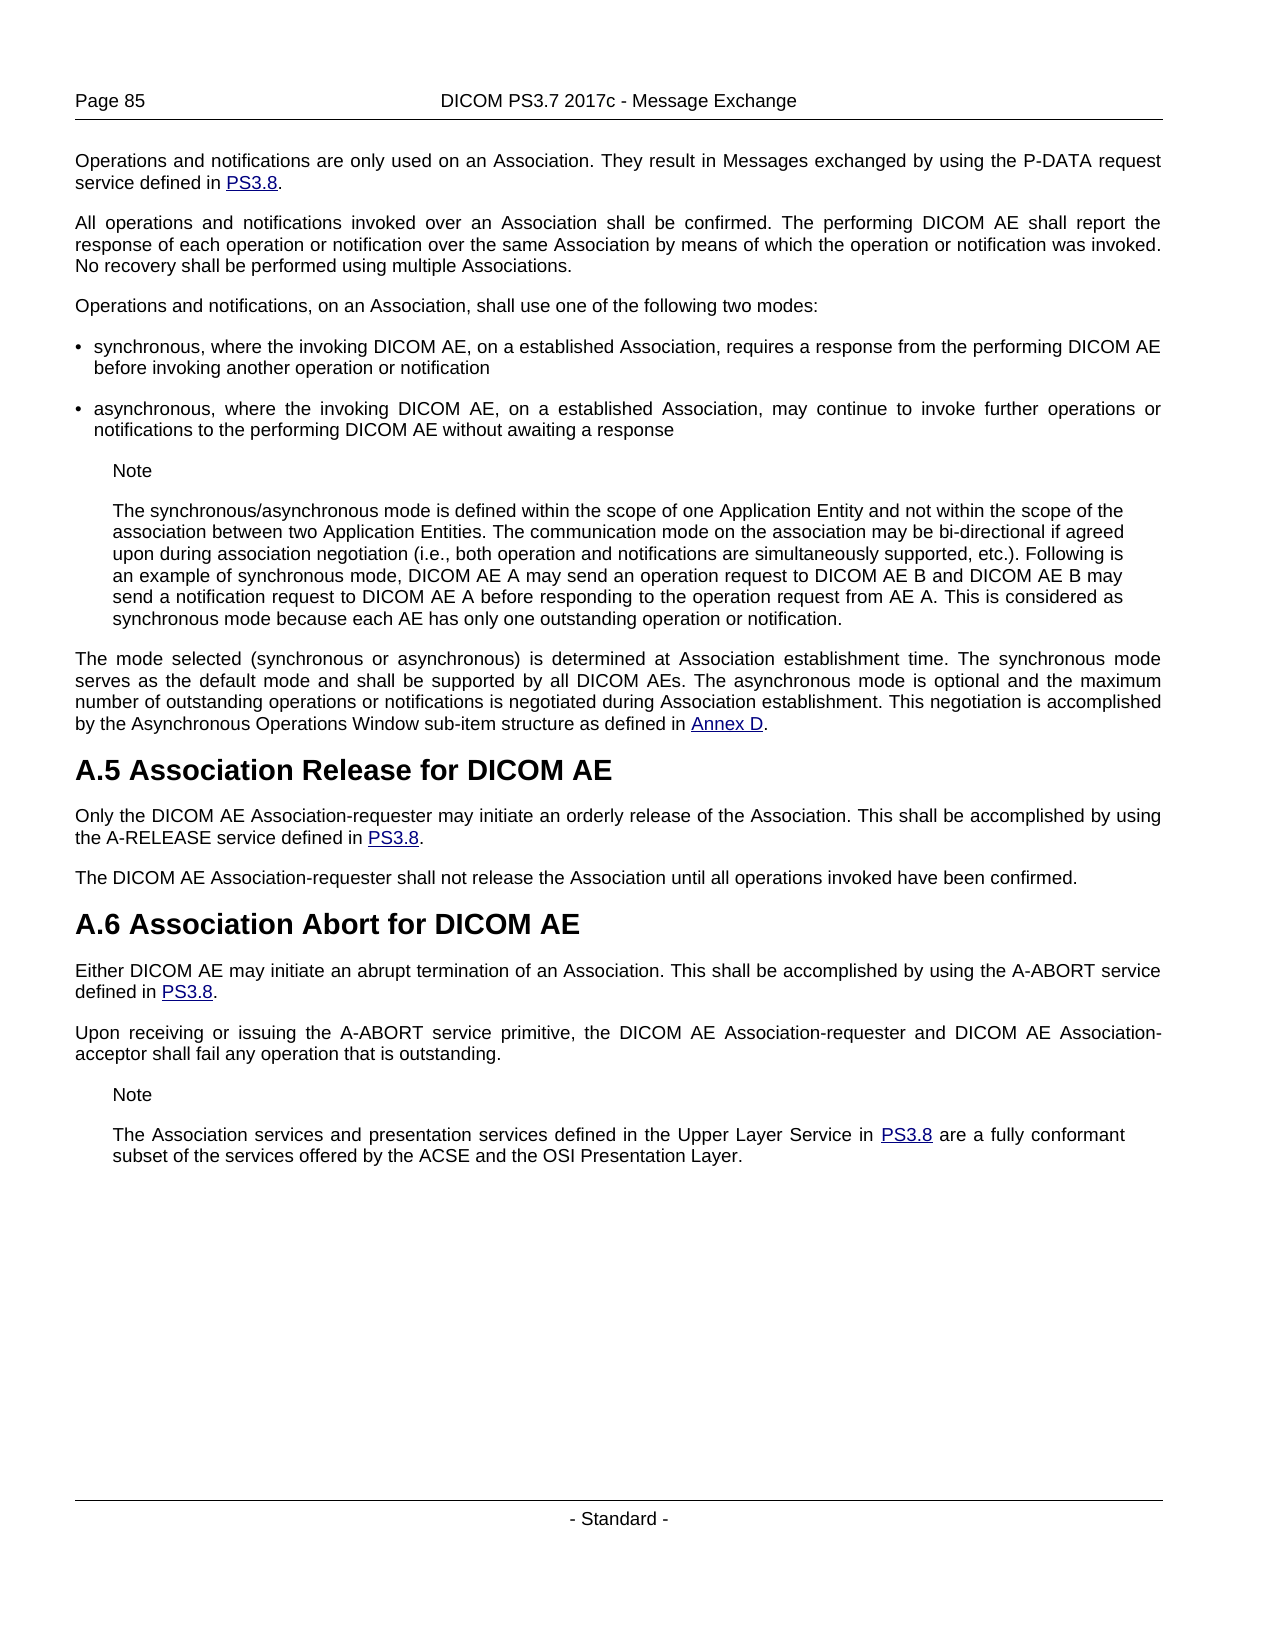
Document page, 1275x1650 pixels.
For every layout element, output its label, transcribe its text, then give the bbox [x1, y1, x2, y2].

text Only the DICOM AE Association-requester may initiate an orderly release of the Association. This shall be accomplished by using the A-RELEASE service defined in PS3.8. [75, 805, 1162, 848]
text The mode selected (synchronous or asynchronous) is determined at Association establishment time. The synchronous mode serves as the default mode and shall be supported by all DICOM AEs. The asynchronous mode is optional and the maximum number of outstanding operations or notifications is negotiated during Association establishment. This negotiation is accomplished by the Asynchronous Operations Window sub-item structure as defined in Annex D. [75, 648, 1162, 734]
text All operations and notifications invoked over an Association shall be confirmed. The performing DICOM AE shall report the response of each operation or notification over the same Association by means of which the operation or notification was invoked. No recovery shall be performed using multiple Associations. [75, 212, 1162, 277]
text Operations and notifications are only used on an Association. They result in Messages exchanged by using the P-DATA request service defined in PS3.8. [75, 150, 1162, 193]
text Note [112, 459, 1125, 481]
text The Association services and presentation services defined in the Upper Layer Service in PS3.8 are a fully conformant subset of the services offered by the ACSE and the OSI Presentation Layer. [112, 1124, 1125, 1167]
text Note [112, 1083, 1125, 1105]
text Upon receiving or issuing the A-ABORT service primitive, the DICOM AE Association-requester and DICOM AE Association-acceptor shall fail any operation that is outstanding. [75, 1021, 1162, 1064]
text A.6 Association Abort for DICOM AE [75, 907, 1162, 941]
text A.5 Association Release for DICOM AE [75, 753, 1162, 786]
text The DICOM AE Association-requester shall not release the Association until all operations invoked have been confirmed. [75, 867, 1162, 888]
list asynchronous, where the invoking DICOM AE, on a established Association, may continue to invoke further operations or notifications to the performing DICOM AE without awaiting a response [75, 397, 1162, 441]
text Either DICOM AE may initiate an abrupt termination of an Association. This shall be accomplished by using the A-ABORT service defined in PS3.8. [75, 959, 1162, 1003]
list synchronous, where the invoking DICOM AE, on a established Association, requires a response from the performing DICOM AE before invoking another operation or notification [75, 336, 1162, 379]
text Operations and notifications, on an Association, shall use one of the following two modes: [75, 295, 1162, 317]
text The synchronous/asynchronous mode is defined within the scope of one Application Entity and not within the scope of the association between two Application Entities. The communication mode on the association may be bi-directional if agreed upon during association negotiation (i.e., both operation and notifications are simultaneously supported, etc.). Following is an example of synchronous mode, DICOM AE A may send an operation request to DICOM AE B and DICOM AE B may send a notification request to DICOM AE A before responding to the operation request from AE A. This is considered as synchronous mode because each AE has only one outstanding operation or notification. [112, 500, 1125, 629]
